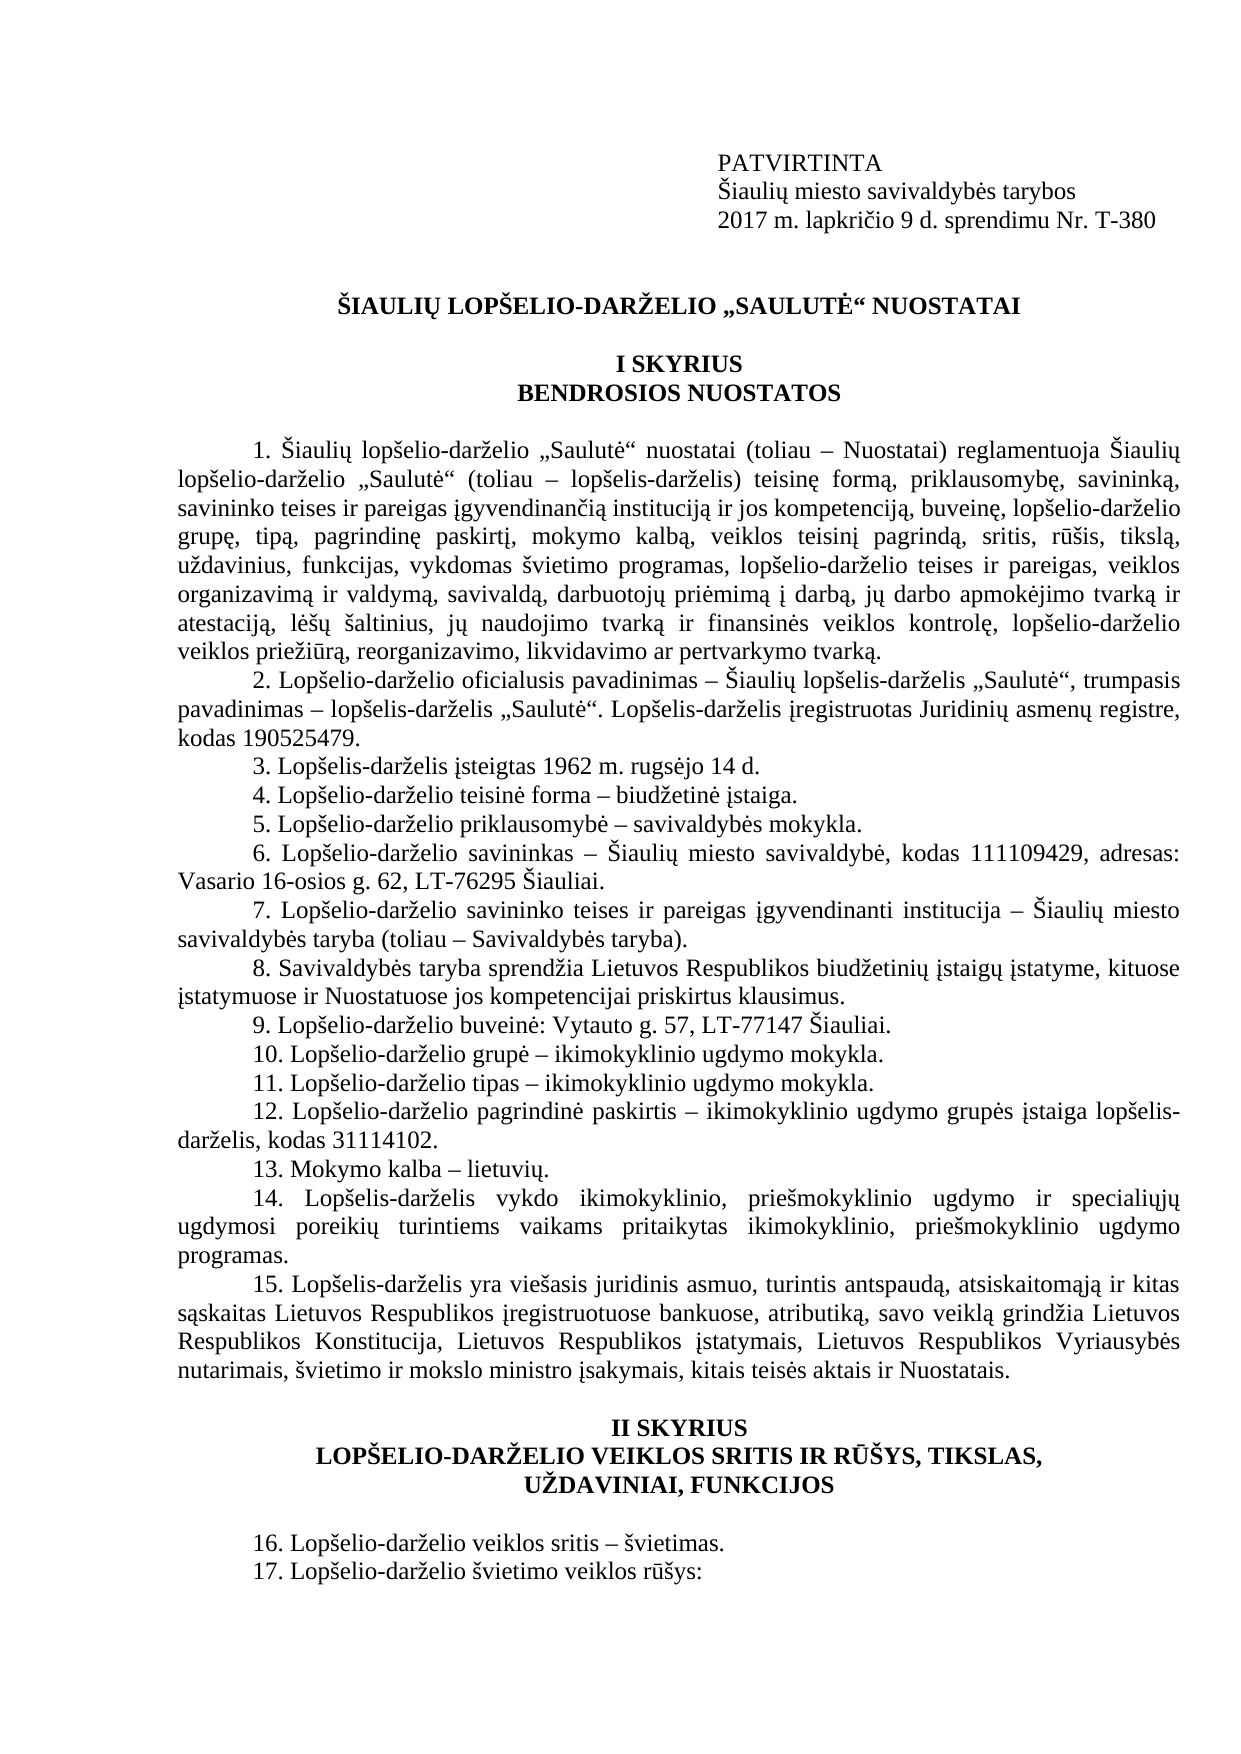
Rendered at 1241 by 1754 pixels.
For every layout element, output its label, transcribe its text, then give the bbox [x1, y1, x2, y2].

text 16. Lopšelio-darželio veiklos sritis – švietimas. [177, 1528, 1181, 1556]
text 15. Lopšelis-darželis yra viešasis juridinis asmuo, turintis antspaudą, atsiskaitomąją ir kitas sąskaitas Lietuvos Respublikos įregistruotuose bankuose, atributiką, savo veiklą grindžia Lietuvos Respublikos Konstitucija, Lietuvos Respublikos įstatymais, Lietuvos Respublikos Vyriausybės nutarimais, švietimo ir mokslo ministro įsakymais, kitais teisės aktais ir Nuostatais. [177, 1269, 1181, 1384]
text 2. Lopšelio-darželio oficialusis pavadinimas – Šiaulių lopšelis-darželis „Saulutė“, trumpasis pavadinimas – lopšelis-darželis „Saulutė“. Lopšelis-darželis įregistruotas Juridinių asmenų registre, kodas 190525479. [177, 665, 1181, 751]
text 13. Mokymo kalba – lietuvių. [177, 1154, 1181, 1183]
text 17. Lopšelio-darželio švietimo veiklos rūšys: [177, 1556, 1181, 1585]
text 9. Lopšelio-darželio buveinė: Vytauto g. 57, LT-77147 Šiauliai. [177, 1010, 1181, 1039]
text UŽDAVINIAI, FUNKCIJOS [177, 1470, 1181, 1499]
text 5. Lopšelio-darželio priklausomybė – savivaldybės mokykla. [177, 809, 1181, 838]
text 7. Lopšelio-darželio savininko teises ir pareigas įgyvendinanti institucija – Šiaulių miesto savivaldybės taryba (toliau – Savivaldybės taryba). [177, 895, 1181, 953]
text 14. Lopšelis-darželis vykdo ikimokyklinio, priešmokyklinio ugdymo ir specialiųjų ugdymosi poreikių turintiems vaikams pritaikytas ikimokyklinio, priešmokyklinio ugdymo programas. [177, 1183, 1181, 1269]
text PATVIRTINTA [582, 148, 1181, 176]
text 1. Šiaulių lopšelio-darželio „Saulutė“ nuostatai (toliau – Nuostatai) reglamentuoja Šiaulių lopšelio-darželio „Saulutė“ (toliau – lopšelis-darželis) teisinę formą, priklausomybę, savininką, savininko teises ir pareigas įgyvendinančią instituciją ir jos kompetenciją, buveinę, lopšelio-darželio grupę, tipą, pagrindinę paskirtį, mokymo kalbą, veiklos teisinį pagrindą, sritis, rūšis, tikslą, uždavinius, funkcijas, vykdomas švietimo programas, lopšelio-darželio teises ir pareigas, veiklos organizavimą ir valdymą, savivaldą, darbuotojų priėmimą į darbą, jų darbo apmokėjimo tvarką ir atestaciją, lėšų šaltinius, jų naudojimo tvarką ir finansinės veiklos kontrolę, lopšelio-darželio veiklos priežiūrą, reorganizavimo, likvidavimo ar pertvarkymo tvarką. [177, 435, 1181, 665]
text 3. Lopšelis-darželis įsteigtas 1962 m. rugsėjo 14 d. [177, 751, 1181, 780]
text LOPŠELIO-DARŽELIO VEIKLOS SRITIS IR RŪŠYS, TIKSLAS, [177, 1441, 1181, 1470]
text 11. Lopšelio-darželio tipas – ikimokyklinio ugdymo mokykla. [177, 1068, 1181, 1096]
text BENDROSIOS NUOSTATOS [177, 378, 1181, 406]
text 10. Lopšelio-darželio grupė – ikimokyklinio ugdymo mokykla. [177, 1039, 1181, 1068]
text 6. Lopšelio-darželio savininkas – Šiaulių miesto savivaldybė, kodas 111109429, adresas: Vasario 16-osios g. 62, LT-76295 Šiauliai. [177, 838, 1181, 895]
text 2017 m. lapkričio 9 d. sprendimu Nr. T-380 [582, 205, 1181, 234]
text 4. Lopšelio-darželio teisinė forma – biudžetinė įstaiga. [177, 780, 1181, 809]
text 8. Savivaldybės taryba sprendžia Lietuvos Respublikos biudžetinių įstaigų įstatyme, kituose įstatymuose ir Nuostatuose jos kompetencijai priskirtus klausimus. [177, 953, 1181, 1010]
text II SKYRIUS [177, 1413, 1181, 1441]
text Šiaulių miesto savivaldybės tarybos [582, 176, 1181, 205]
text ŠIAULIŲ LOPŠELIO-DARŽELIO „SAULUTĖ“ NUOSTATAI [177, 291, 1181, 320]
text 12. Lopšelio-darželio pagrindinė paskirtis – ikimokyklinio ugdymo grupės įstaiga lopšelis-darželis, kodas 31114102. [177, 1096, 1181, 1154]
text I SKYRIUS [177, 349, 1181, 378]
